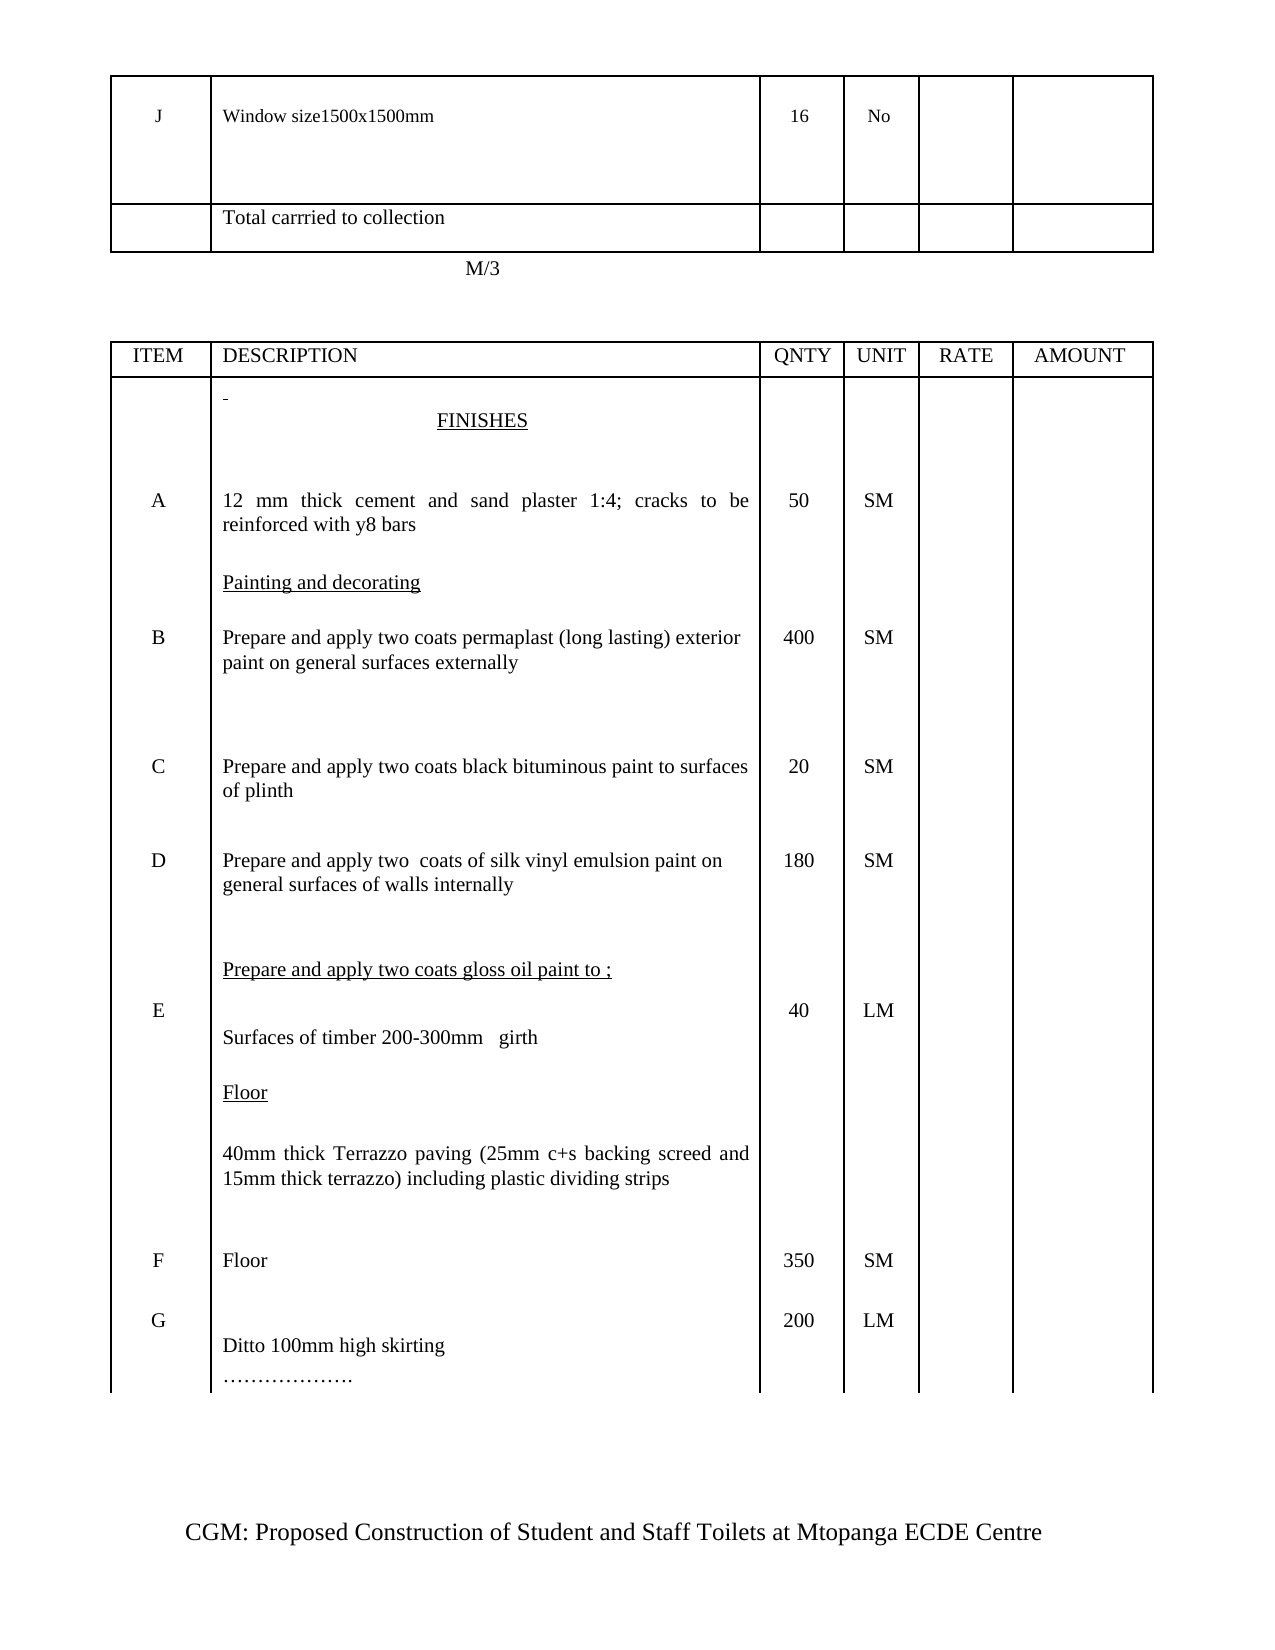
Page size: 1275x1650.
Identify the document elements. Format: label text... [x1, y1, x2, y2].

table_cell J [112, 77, 210, 203]
table_cell 50 [761, 458, 843, 625]
table_header DESCRIPTION [212, 343, 759, 376]
table_header UNIT [845, 343, 918, 376]
table_cell [1014, 378, 1152, 457]
table_cell [1014, 625, 1152, 724]
table_cell A [112, 458, 210, 625]
table_cell No [845, 77, 918, 203]
table_cell D [112, 831, 210, 998]
table_cell 350 [761, 1218, 843, 1302]
table_cell Prepare and apply two coats permaplast (long lasting) exterior paint on general surfaces externally [212, 625, 759, 724]
table_cell SM [845, 831, 918, 998]
table_header AMOUNT [1014, 343, 1152, 376]
table_cell [761, 378, 843, 457]
table_cell 12 mm thick cement and sand plaster 1:4; cracks to be reinforced with y8 bars Painting and decorating [212, 458, 759, 625]
table_cell Ditto 100mm high skirting ………………. [212, 1303, 759, 1393]
table_cell Total carrried to collection [212, 205, 759, 251]
table_cell SM [845, 458, 918, 625]
table_cell 180 [761, 831, 843, 998]
table_cell [1014, 999, 1152, 1218]
table_header ITEM [112, 343, 210, 376]
table_cell 400 [761, 625, 843, 724]
table_cell E [112, 999, 210, 1218]
table_cell [112, 205, 210, 251]
table_cell [1014, 77, 1152, 203]
table_cell [920, 458, 1012, 625]
table_cell C [112, 724, 210, 831]
table_cell 200 [761, 1303, 843, 1393]
table_cell 20 [761, 724, 843, 831]
table_cell [1014, 458, 1152, 625]
table_cell [1014, 205, 1152, 251]
table_cell FINISHES [212, 378, 759, 457]
table_header QNTY [761, 343, 843, 376]
table_cell [920, 77, 1012, 203]
table_cell [761, 205, 843, 251]
table_cell [920, 999, 1012, 1218]
table_cell Prepare and apply two coats black bituminous paint to surfaces of plinth [212, 724, 759, 831]
text M/3 [37, 253, 1190, 281]
table_cell Surfaces of timber 200-300mm girth Floor 40mm thick Terrazzo paving (25mm c+s backing screed and 15mm thick terrazzo) including plastic dividing strips [212, 999, 759, 1218]
table_cell [1014, 1303, 1152, 1393]
table_cell [845, 205, 918, 251]
table_cell [112, 378, 210, 457]
table_cell SM [845, 1218, 918, 1302]
table_cell [1014, 724, 1152, 831]
table_cell [920, 205, 1012, 251]
table_cell LM [845, 1303, 918, 1393]
table_cell SM [845, 724, 918, 831]
table_cell [920, 724, 1012, 831]
table_cell SM [845, 625, 918, 724]
table_cell [1014, 831, 1152, 998]
table_cell G [112, 1303, 210, 1393]
table_cell 40 [761, 999, 843, 1218]
table_cell B [112, 625, 210, 724]
table_cell [920, 378, 1012, 457]
table_cell 16 [761, 77, 843, 203]
table_cell Floor [212, 1218, 759, 1302]
table_cell F [112, 1218, 210, 1302]
table_cell LM [845, 999, 918, 1218]
table_cell Prepare and apply two coats of silk vinyl emulsion paint on general surfaces of walls internally Prepare and apply two coats gloss oil paint to ; [212, 831, 759, 998]
table_cell [920, 625, 1012, 724]
table_cell [845, 378, 918, 457]
table_cell [920, 831, 1012, 998]
table_cell [920, 1218, 1012, 1302]
table_cell Window size1500x1500mm [212, 77, 759, 203]
table_cell [1014, 1218, 1152, 1302]
table_cell [920, 1303, 1012, 1393]
table_header RATE [920, 343, 1012, 376]
